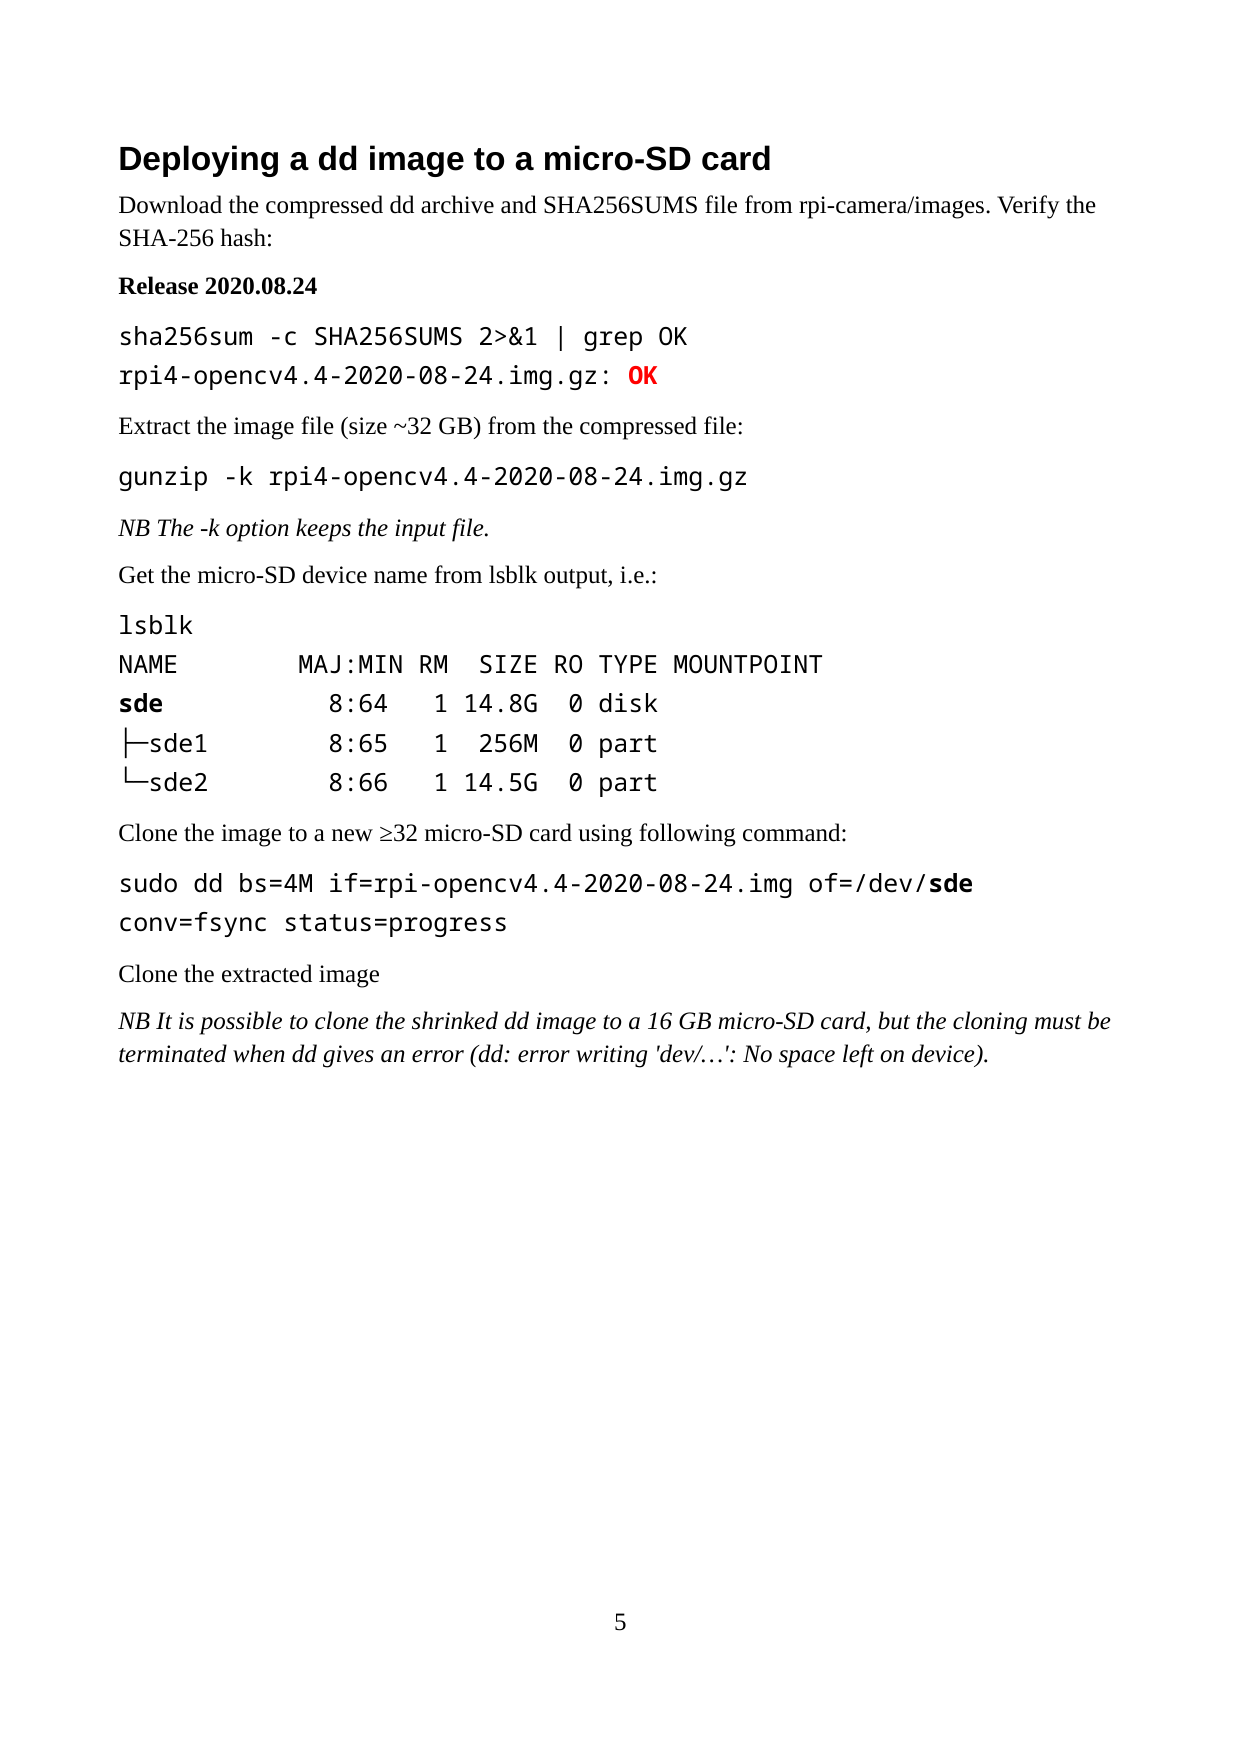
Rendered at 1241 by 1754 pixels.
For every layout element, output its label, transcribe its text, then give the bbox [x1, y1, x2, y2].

text NB It is possible to clone the shrinked dd image to a 16 GB micro-SD card, but the cloning must be terminated when dd gives an error (dd: error writing 'dev/…': No space left on device). [118, 1006, 1122, 1068]
text Clone the image to a new ≥32 micro-SD card using following command: [118, 818, 1122, 847]
text lsblk NAME MAJ:MIN RM SIZE RO TYPE MOUNTPOINT sde 8:64 1 14.8G 0 disk ├─sde1 8:65 1 256M 0 part └─sde2 8:66 1 14.5G 0 part [118, 608, 1122, 798]
text Get the micro-SD device name from lsblk output, i.e.: [118, 560, 1122, 589]
subtitle Deploying a dd image to a micro-SD card [118, 139, 1122, 178]
text gunzip -k rpi4-opencv4.4-2020-08-24.img.gz [118, 459, 1122, 493]
text Clone the extracted image [118, 959, 1122, 987]
text NB The -k option keeps the input file. [118, 513, 1122, 541]
text Release 2020.08.24 [118, 271, 1122, 299]
text Download the compressed dd archive and SHA256SUMS file from rpi-camera/images. Verify the SHA-256 hash: [118, 190, 1122, 252]
text sudo dd bs=4M if=rpi-opencv4.4-2020-08-24.img of=/dev/sde conv=fsync status=progress [118, 866, 1122, 939]
text Extract the image file (size ~32 GB) from the compressed file: [118, 411, 1122, 440]
text sha256sum -c SHA256SUMS 2>&1 | grep OK rpi4-opencv4.4-2020-08-24.img.gz: OK [118, 318, 1122, 392]
